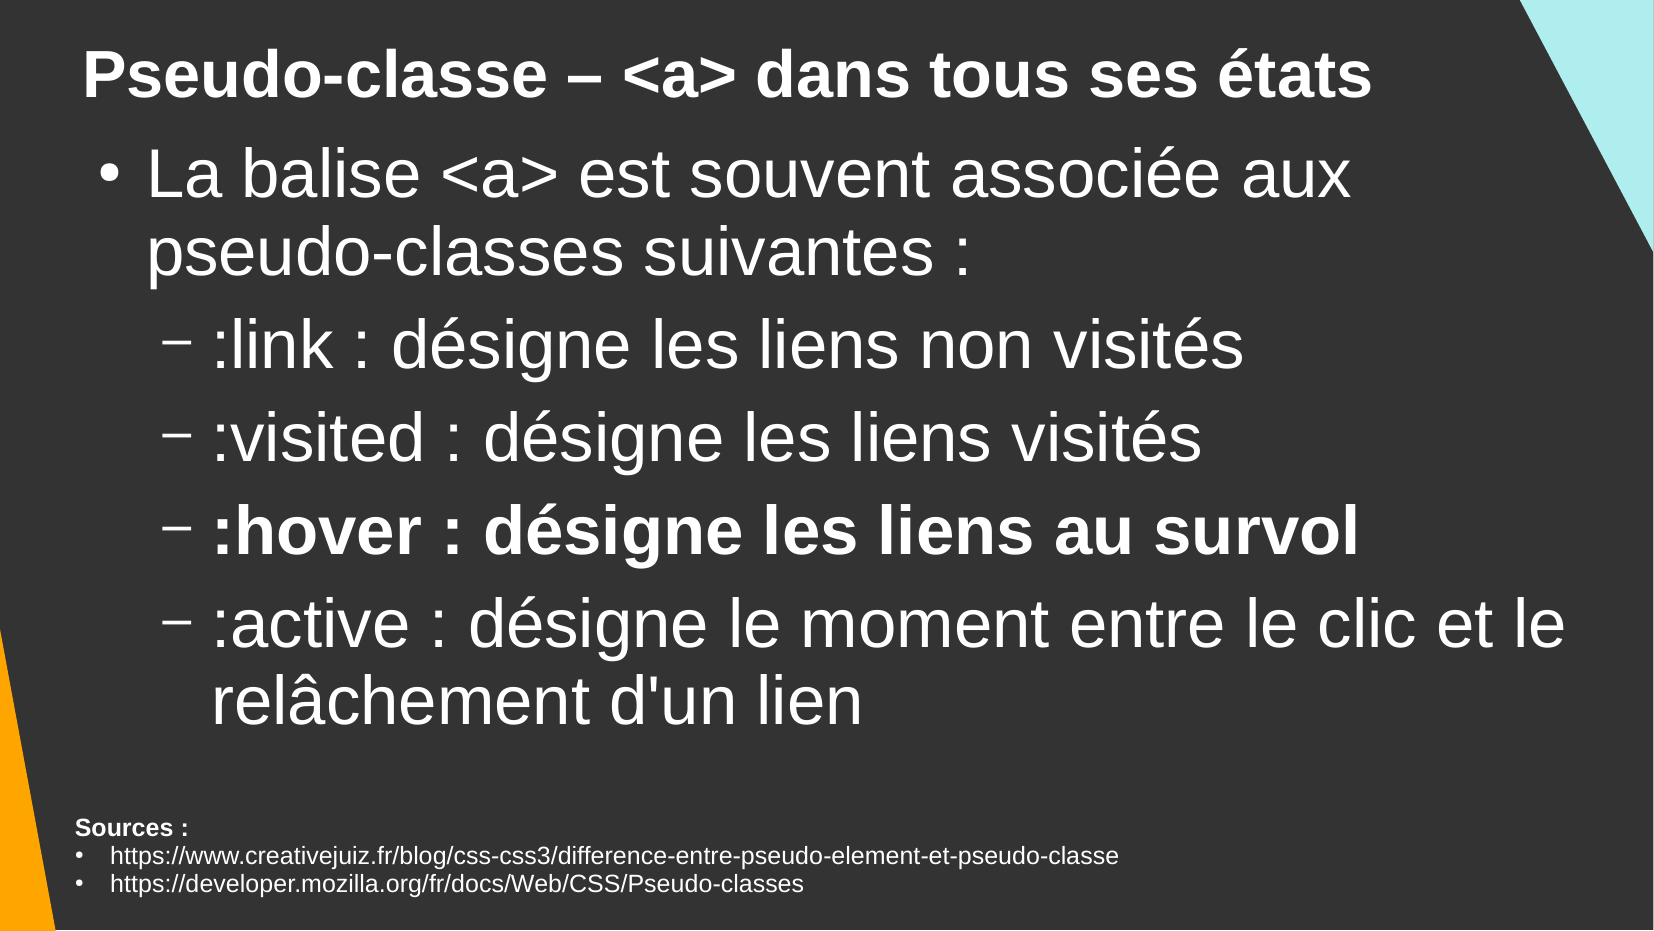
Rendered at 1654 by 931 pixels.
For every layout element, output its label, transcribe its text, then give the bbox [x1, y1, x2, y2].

list La balise <a> est souvent associée aux pseudo-classes suivantes : :link : désigne les liens non visités :visited : désigne les liens visités :hover : désigne les liens au survol :active : désigne le moment entre le clic et le relâchement d'un lien [80, 135, 1605, 745]
text_box [1519, 0, 1654, 254]
text_box Sources : https://www.creativejuiz.fr/blog/css-css3/difference-entre-pseudo-element-et-pseudo-classe https://developer.mozilla.org/fr/docs/Web/CSS/Pseudo-classes [60, 806, 1546, 931]
text_box [0, 629, 56, 931]
title Pseudo-classe – <a> dans tous ses états [82, 37, 1571, 114]
